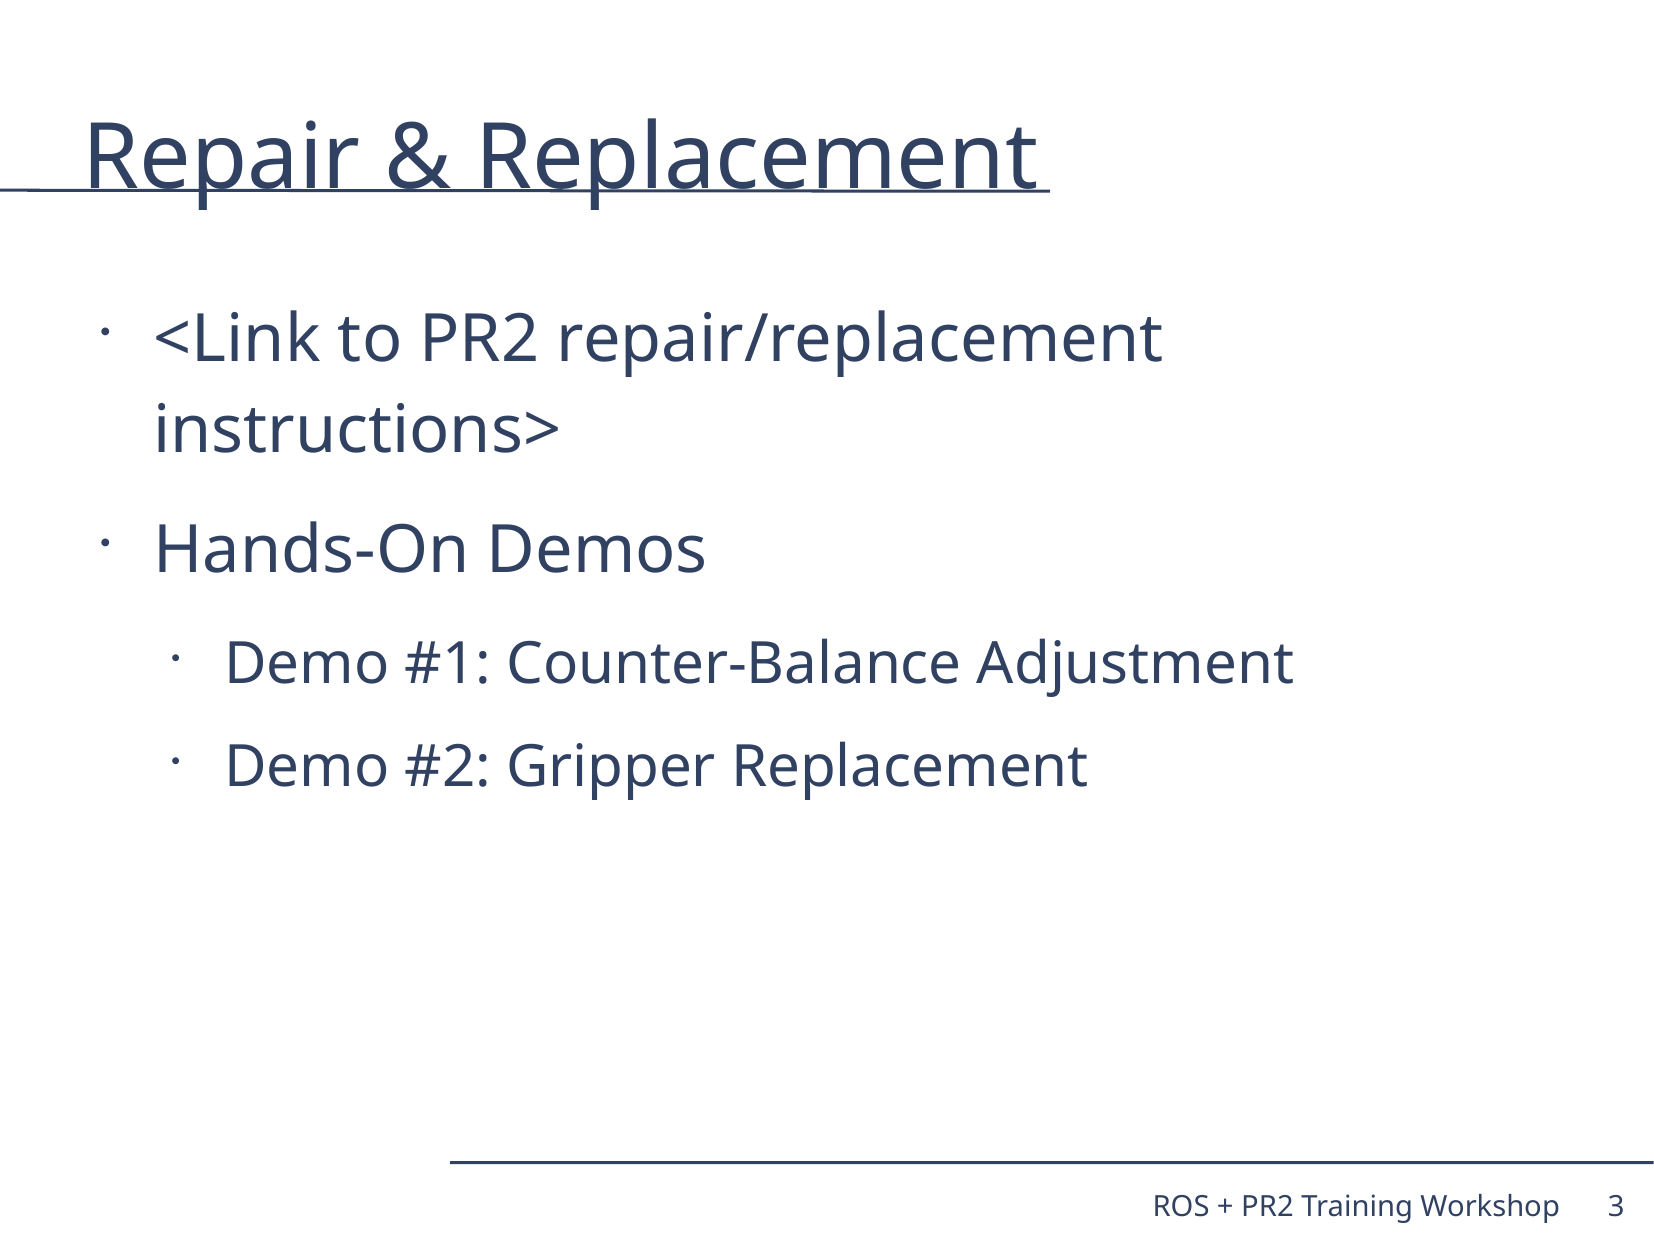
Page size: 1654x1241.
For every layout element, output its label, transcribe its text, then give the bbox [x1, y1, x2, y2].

title Repair & Replacement [82, 49, 1571, 257]
list <Link to PR2 repair/replacement instructions> Hands-On Demos Demo #1: Counter-Balance Adjustment Demo #2: Gripper Replacement [82, 290, 1571, 1109]
